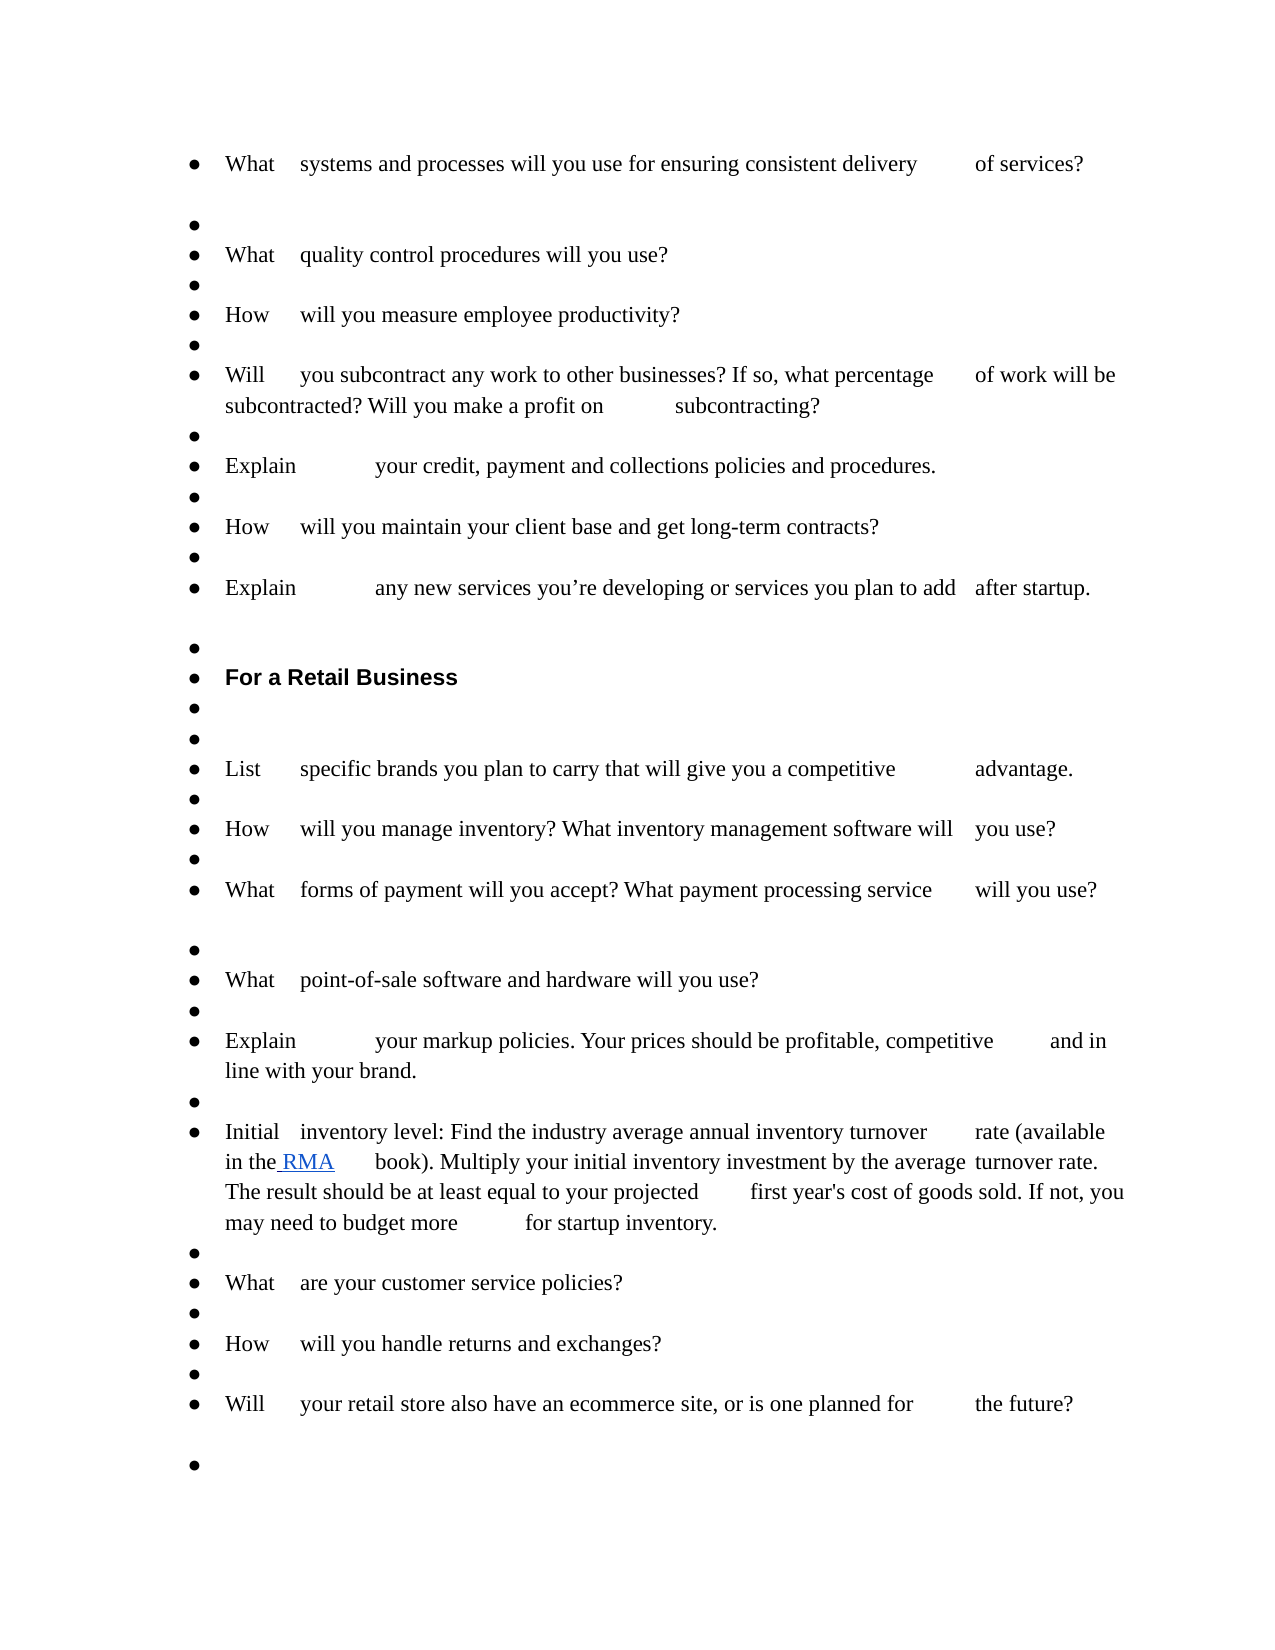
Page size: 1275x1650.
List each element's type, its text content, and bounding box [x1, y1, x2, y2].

list Explain your credit, payment and collections policies and procedures. [187, 452, 1125, 479]
list How will you manage inventory? What inventory management software will you use? [187, 815, 1125, 842]
list What are your customer service policies? [187, 1269, 1125, 1295]
list How will you handle returns and exchanges? [187, 1329, 1125, 1356]
list What point-of-sale software and hardware will you use? [187, 966, 1125, 993]
list Explain your markup policies. Your prices should be profitable, competitive and in line with your brand. [187, 1027, 1125, 1084]
list What quality control procedures will you use? [187, 241, 1125, 267]
list How will you measure employee productivity? [187, 301, 1125, 327]
list What forms of payment will you accept? What payment processing service will you use? [187, 876, 1125, 932]
list For a Retail Business [187, 664, 1125, 691]
list What systems and processes will you use for ensuring consistent delivery of services? [187, 150, 1125, 207]
list Explain any new services you’re developing or services you plan to add after startup. [187, 573, 1125, 630]
list List specific brands you plan to carry that will give you a competitive advantage. [187, 755, 1125, 781]
list Will you subcontract any work to other businesses? If so, what percentage of work will be subcontracted? Will you make a profit on subcontracting? [187, 362, 1125, 418]
list Will your retail store also have an ecommerce site, or is one planned for the future? [187, 1390, 1125, 1447]
list How will you maintain your client base and get long-term contracts? [187, 513, 1125, 539]
list Initial inventory level: Find the industry average annual inventory turnover rate (available in the RMA book). Multiply your initial inventory investment by the average turnover rate. The result should be at least equal to your projected first year's cost of goods sold. If not, you may need to budget more for startup inventory. [187, 1118, 1125, 1235]
